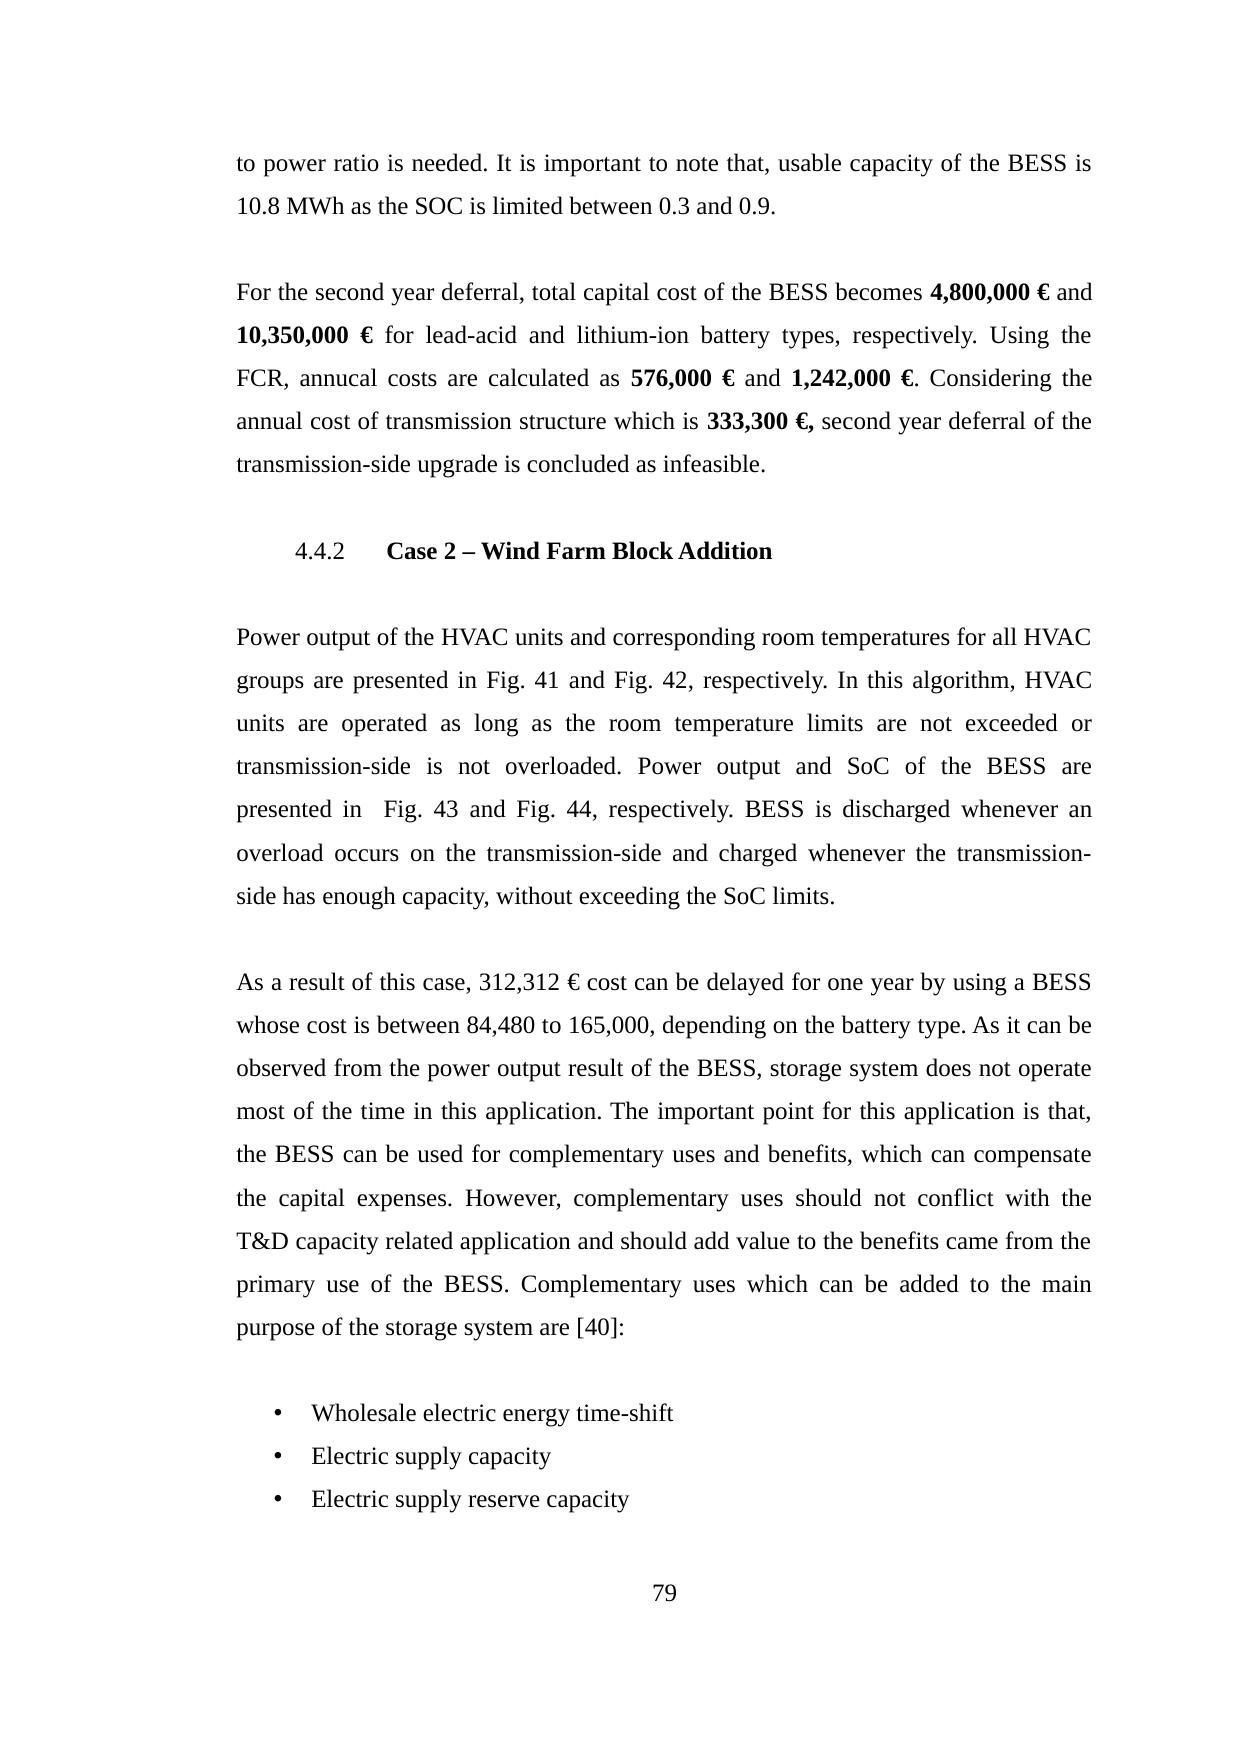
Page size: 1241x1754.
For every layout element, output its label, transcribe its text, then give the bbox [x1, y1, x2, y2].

list Wholesale electric energy time-shift [273, 1398, 1093, 1427]
text Power output of the HVAC units and corresponding room temperatures for all HVAC groups are presented in Fig. 41 and Fig. 42, respectively. In this algorithm, HVAC units are operated as long as the room temperature limits are not exceeded or transmission-side is not overloaded. Power output and SoC of the BESS are presented in Fig. 43 and Fig. 44, respectively. BESS is discharged whenever an overload occurs on the transmission-side and charged whenever the transmission-side has enough capacity, without exceeding the SoC limits. [236, 622, 1093, 909]
text For the second year deferral, total capital cost of the BESS becomes 4,800,000 € and 10,350,000 € for lead-acid and lithium-ion battery types, respectively. Using the FCR, annucal costs are calculated as 576,000 € and 1,242,000 €. Considering the annual cost of transmission structure which is 333,300 €, second year deferral of the transmission-side upgrade is concluded as infeasible. [236, 277, 1093, 478]
text As a result of this case, 312,312 € cost can be delayed for one year by using a BESS whose cost is between 84,480 to 165,000, depending on the battery type. As it can be observed from the power output result of the BESS, storage system does not operate most of the time in this application. The important point for this application is that, the BESS can be used for complementary uses and benefits, which can compensate the capital expenses. However, complementary uses should not conflict with the T&D capacity related application and should add value to the benefits came from the primary use of the BESS. Complementary uses which can be added to the main purpose of the storage system are [40]⁠: [236, 967, 1093, 1341]
list Electric supply capacity [273, 1441, 1093, 1470]
list Electric supply reserve capacity [273, 1484, 1093, 1513]
list Case 2 – Wind Farm Block Addition [295, 536, 1093, 564]
text to power ratio is needed. It is important to note that, usable capacity of the BESS is 10.8 MWh as the SOC is limited between 0.3 and 0.9. [236, 148, 1093, 219]
